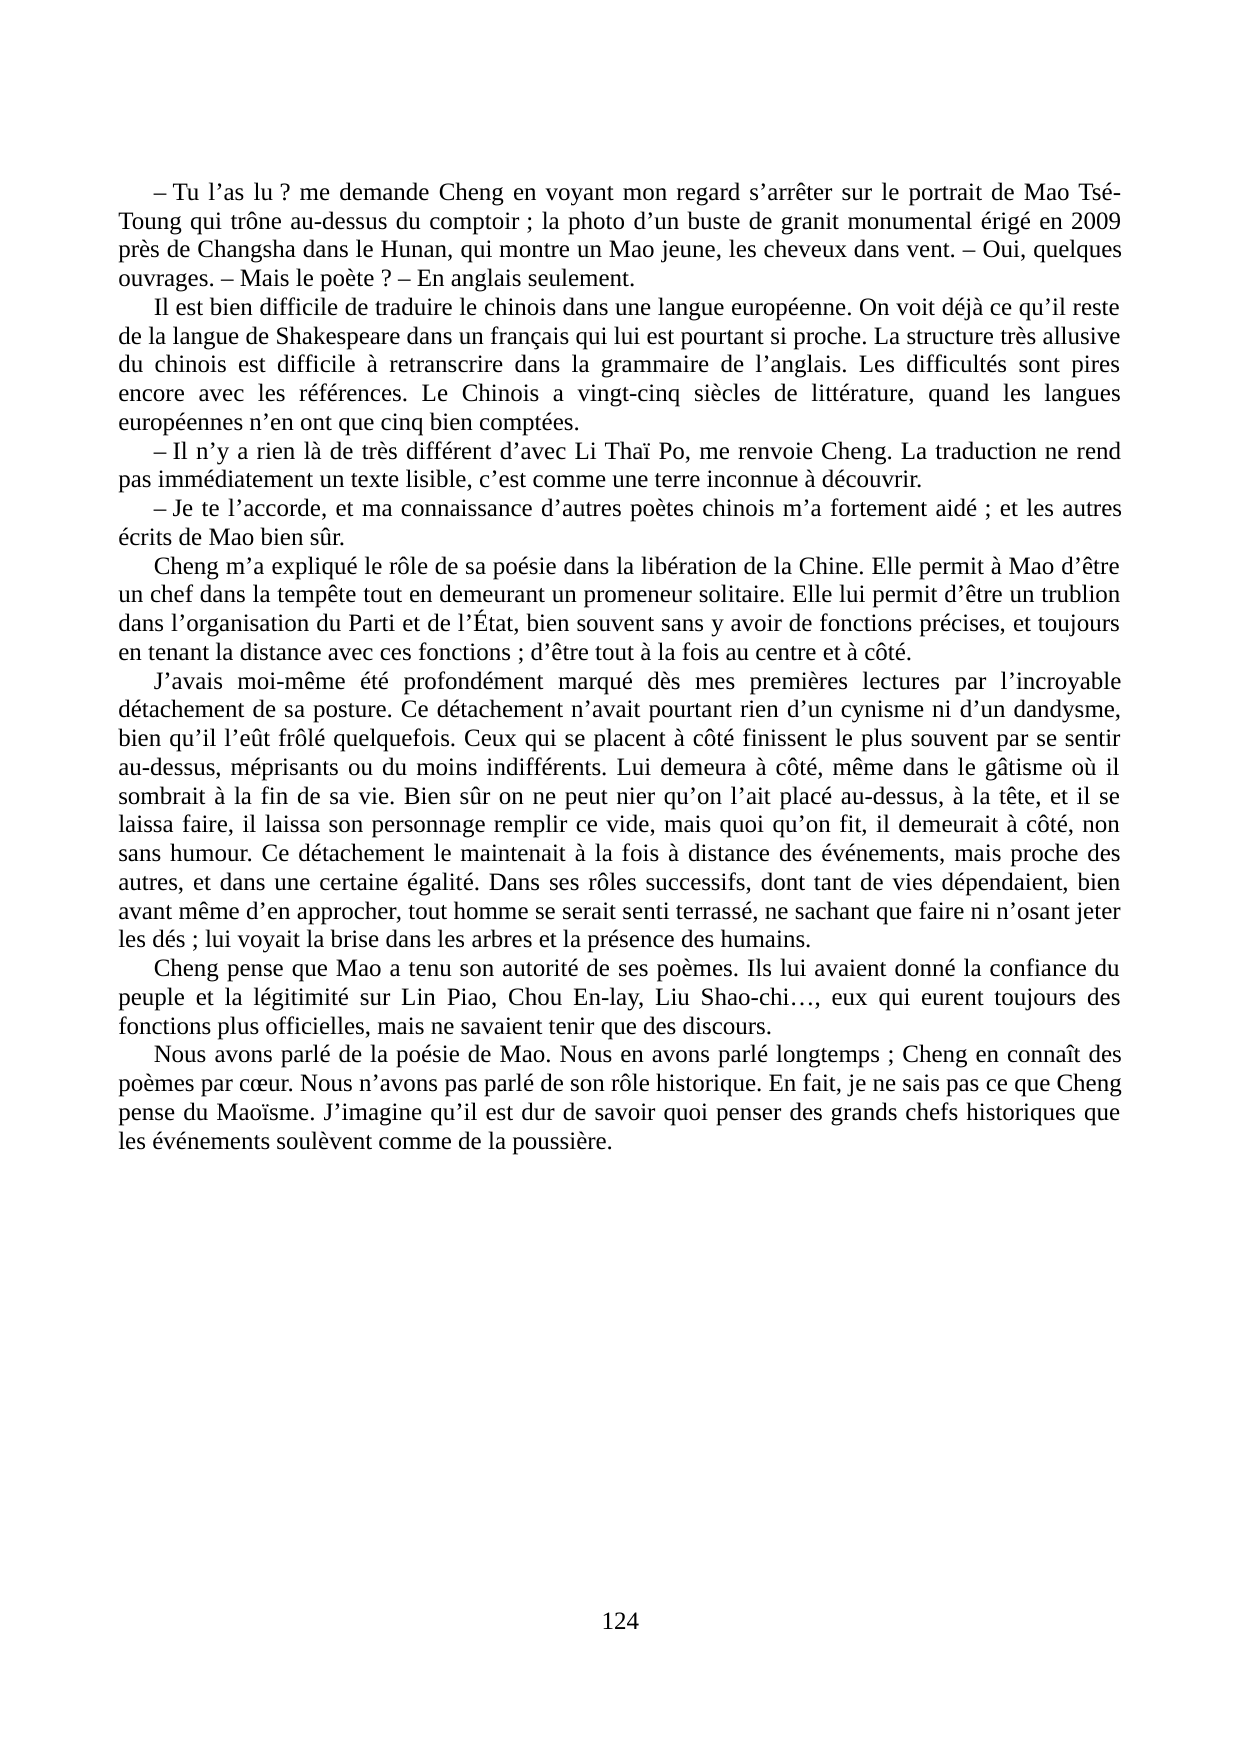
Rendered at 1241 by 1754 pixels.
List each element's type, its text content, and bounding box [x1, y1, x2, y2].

text J’avais moi-même été profondément marqué dès mes premières lectures par l’incroyable détachement de sa posture. Ce détachement n’avait pourtant rien d’un cynisme ni d’un dandysme, bien qu’il l’eût frôlé quelquefois. Ceux qui se placent à côté finissent le plus souvent par se sentir au-dessus, méprisants ou du moins indifférents. Lui demeura à côté, même dans le gâtisme où il sombrait à la fin de sa vie. Bien sûr on ne peut nier qu’on l’ait placé au-dessus, à la tête, et il se laissa faire, il laissa son personnage remplir ce vide, mais quoi qu’on fit, il demeurait à côté, non sans humour. Ce détachement le maintenait à la fois à distance des événements, mais proche des autres, et dans une certaine égalité. Dans ses rôles successifs, dont tant de vies dépendaient, bien avant même d’en approcher, tout homme se serait senti terrassé, ne sachant que faire ni n’osant jeter les dés ; lui voyait la brise dans les arbres et la présence des humains. [118, 666, 1122, 953]
text – Je te l’accorde, et ma connaissance d’autres poètes chinois m’a fortement aidé ; et les autres écrits de Mao bien sûr. [118, 493, 1122, 551]
text Cheng pense que Mao a tenu son autorité de ses poèmes. Ils lui avaient donné la confiance du peuple et la légitimité sur Lin Piao, Chou En-lay, Liu Shao-chi…, eux qui eurent toujours des fonctions plus officielles, mais ne savaient tenir que des discours. [118, 953, 1122, 1039]
text – Tu l’as lu ? me demande Cheng en voyant mon regard s’arrêter sur le portrait de Mao Tsé-Toung qui trône au-dessus du comptoir ; la photo d’un buste de granit monumental érigé en 2009 près de Changsha dans le Hunan, qui montre un Mao jeune, les cheveux dans vent. – Oui, quelques ouvrages. – Mais le poète ? – En anglais seulement. [118, 177, 1122, 292]
text Nous avons parlé de la poésie de Mao. Nous en avons parlé longtemps ; Cheng en connaît des poèmes par cœur. Nous n’avons pas parlé de son rôle historique. En fait, je ne sais pas ce que Cheng pense du Maoïsme. J’imagine qu’il est dur de savoir quoi penser des grands chefs historiques que les événements soulèvent comme de la poussière. [118, 1039, 1122, 1154]
text Cheng m’a expliqué le rôle de sa poésie dans la libération de la Chine. Elle permit à Mao d’être un chef dans la tempête tout en demeurant un promeneur solitaire. Elle lui permit d’être un trublion dans l’organisation du Parti et de l’État, bien souvent sans y avoir de fonctions précises, et toujours en tenant la distance avec ces fonctions ; d’être tout à la fois au centre et à côté. [118, 551, 1122, 666]
text Il est bien difficile de traduire le chinois dans une langue européenne. On voit déjà ce qu’il reste de la langue de Shakespeare dans un français qui lui est pourtant si proche. La structure très allusive du chinois est difficile à retranscrire dans la grammaire de l’anglais. Les difficultés sont pires encore avec les références. Le Chinois a vingt-cinq siècles de littérature, quand les langues européennes n’en ont que cinq bien comptées. [118, 292, 1122, 436]
text – Il n’y a rien là de très différent d’avec Li Thaï Po, me renvoie Cheng. La traduction ne rend pas immédiatement un texte lisible, c’est comme une terre inconnue à découvrir. [118, 436, 1122, 493]
